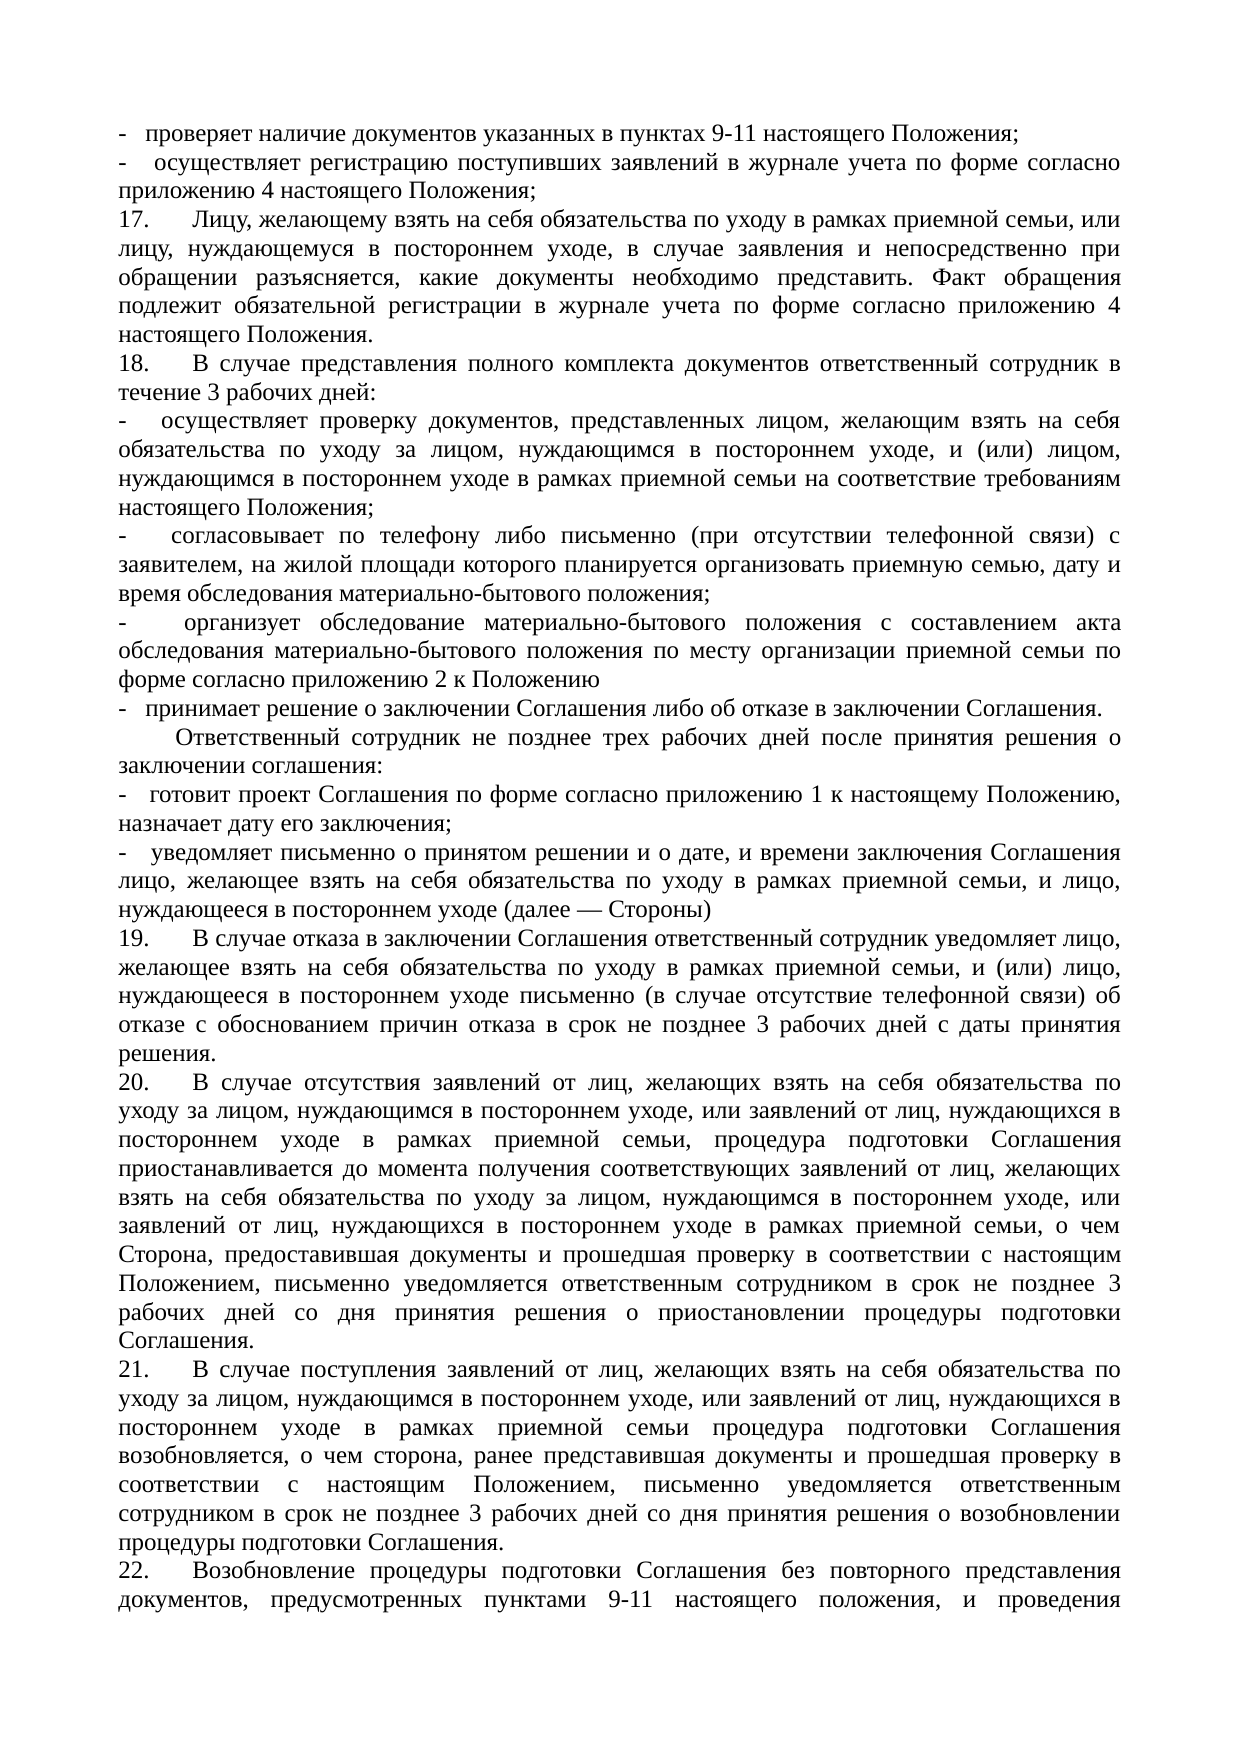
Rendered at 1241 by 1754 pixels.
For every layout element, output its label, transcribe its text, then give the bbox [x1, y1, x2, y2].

text - уведомляет письменно о принятом решении и о дате, и времени заключения Соглашения лицо, желающее взять на себя обязательства по уходу в рамках приемной семьи, и лицо, нуждающееся в постороннем уходе (далее — Стороны) [118, 837, 1122, 923]
text - проверяет наличие документов указанных в пунктах 9-11 настоящего Положения; [118, 118, 1122, 147]
text - принимает решение о заключении Соглашения либо об отказе в заключении Соглашения. [118, 693, 1122, 722]
text - согласовывает по телефону либо письменно (при отсутствии телефонной связи) с заявителем, на жилой площади которого планируется организовать приемную семью, дату и время обследования материально-бытового положения; [118, 521, 1122, 607]
text Ответственный сотрудник не позднее трех рабочих дней после принятия решения о заключении соглашения: [118, 722, 1122, 779]
text - осуществляет регистрацию поступивших заявлений в журнале учета по форме согласно приложению 4 настоящего Положения; [118, 147, 1122, 204]
list Лицу, желающему взять на себя обязательства по уходу в рамках приемной семьи, или лицу, нуждающемуся в постороннем уходе, в случае заявления и непосредственно при обращении разъясняется, какие документы необходимо представить. Факт обращения подлежит обязательной регистрации в журнале учета по форме согласно приложению 4 настоящего Положения. [118, 204, 1122, 348]
list В случае отказа в заключении Соглашения ответственный сотрудник уведомляет лицо, желающее взять на себя обязательства по уходу в рамках приемной семьи, и (или) лицо, нуждающееся в постороннем уходе письменно (в случае отсутствие телефонной связи) об отказе с обоснованием причин отказа в срок не позднее 3 рабочих дней с даты принятия решения. [118, 923, 1122, 1067]
text - готовит проект Соглашения по форме согласно приложению 1 к настоящему Положению, назначает дату его заключения; [118, 779, 1122, 837]
list В случае поступления заявлений от лиц, желающих взять на себя обязательства по уходу за лицом, нуждающимся в постороннем уходе, или заявлений от лиц, нуждающихся в постороннем уходе в рамках приемной семьи процедура подготовки Соглашения возобновляется, о чем сторона, ранее представившая документы и прошедшая проверку в соответствии с настоящим Положением, письменно уведомляется ответственным сотрудником в срок не позднее 3 рабочих дней со дня принятия решения о возобновлении процедуры подготовки Соглашения. [118, 1354, 1122, 1556]
list В случае представления полного комплекта документов ответственный сотрудник в течение 3 рабочих дней: [118, 348, 1122, 406]
list В случае отсутствия заявлений от лиц, желающих взять на себя обязательства по уходу за лицом, нуждающимся в постороннем уходе, или заявлений от лиц, нуждающихся в постороннем уходе в рамках приемной семьи, процедура подготовки Соглашения приостанавливается до момента получения соответствующих заявлений от лиц, желающих взять на себя обязательства по уходу за лицом, нуждающимся в постороннем уходе, или заявлений от лиц, нуждающихся в постороннем уходе в рамках приемной семьи, о чем Сторона, предоставившая документы и прошедшая проверку в соответствии с настоящим Положением, письменно уведомляется ответственным сотрудником в срок не позднее 3 рабочих дней со дня принятия решения о приостановлении процедуры подготовки Соглашения. [118, 1067, 1122, 1354]
text - организует обследование материально-бытового положения с составлением акта обследования материально-бытового положения по месту организации приемной семьи по форме согласно приложению 2 к Положению [118, 607, 1122, 693]
text - осуществляет проверку документов, представленных лицом, желающим взять на себя обязательства по уходу за лицом, нуждающимся в постороннем уходе, и (или) лицом, нуждающимся в постороннем уходе в рамках приемной семьи на соответствие требованиям настоящего Положения; [118, 406, 1122, 521]
list Возобновление процедуры подготовки Соглашения без повторного представления документов, предусмотренных пунктами 9-11 настоящего положения, и проведения [118, 1556, 1122, 1613]
